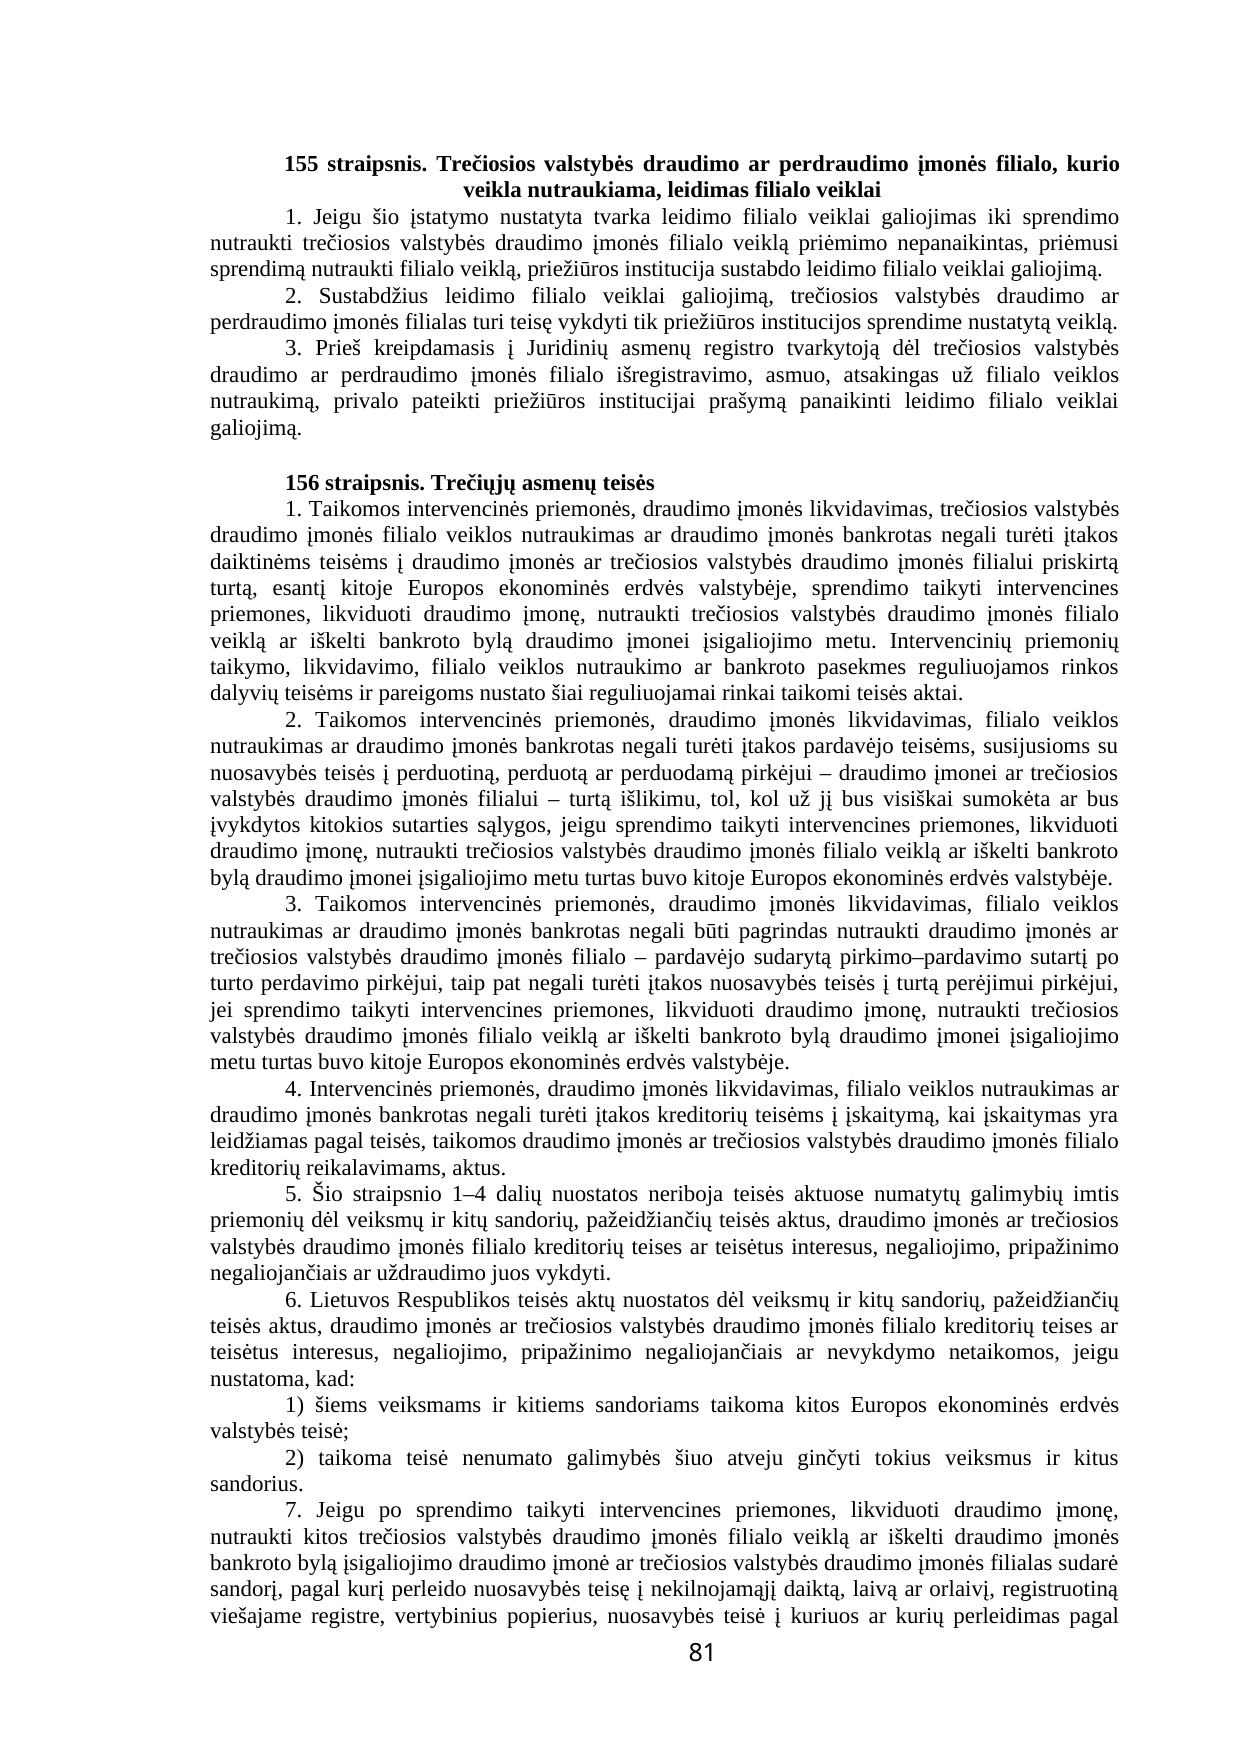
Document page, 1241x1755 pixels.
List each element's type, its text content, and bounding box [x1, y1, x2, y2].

text 1. Taikomos intervencinės priemonės, draudimo įmonės likvidavimas, trečiosios valstybės draudimo įmonės filialo veiklos nutraukimas ar draudimo įmonės bankrotas negali turėti įtakos daiktinėms teisėms į draudimo įmonės ar trečiosios valstybės draudimo įmonės filialui priskirtą turtą, esantį kitoje Europos ekonominės erdvės valstybėje, sprendimo taikyti intervencines priemones, likviduoti draudimo įmonę, nutraukti trečiosios valstybės draudimo įmonės filialo veiklą ar iškelti bankroto bylą draudimo įmonei įsigaliojimo metu. Intervencinių priemonių taikymo, likvidavimo, filialo veiklos nutraukimo ar bankroto pasekmes reguliuojamos rinkos dalyvių teisėms ir pareigoms nustato šiai reguliuojamai rinkai taikomi teisės aktai. [210, 495, 1120, 706]
text 2. Taikomos intervencinės priemonės, draudimo įmonės likvidavimas, filialo veiklos nutraukimas ar draudimo įmonės bankrotas negali turėti įtakos pardavėjo teisėms, susijusioms su nuosavybės teisės į perduotiną, perduotą ar perduodamą pirkėjui – draudimo įmonei ar trečiosios valstybės draudimo įmonės filialui – turtą išlikimu, tol, kol už jį bus visiškai sumokėta ar bus įvykdytos kitokios sutarties sąlygos, jeigu sprendimo taikyti intervencines priemones, likviduoti draudimo įmonę, nutraukti trečiosios valstybės draudimo įmonės filialo veiklą ar iškelti bankroto bylą draudimo įmonei įsigaliojimo metu turtas buvo kitoje Europos ekonominės erdvės valstybėje. [210, 706, 1120, 890]
text 156 straipsnis. Trečiųjų asmenų teisės [210, 469, 1120, 495]
text 5. Šio straipsnio 1–4 dalių nuostatos neriboja teisės aktuose numatytų galimybių imtis priemonių dėl veiksmų ir kitų sandorių, pažeidžiančių teisės aktus, draudimo įmonės ar trečiosios valstybės draudimo įmonės filialo kreditorių teises ar teisėtus interesus, negaliojimo, pripažinimo negaliojančiais ar uždraudimo juos vykdyti. [210, 1180, 1120, 1286]
text 1. Jeigu šio įstatymo nustatyta tvarka leidimo filialo veiklai galiojimas iki sprendimo nutraukti trečiosios valstybės draudimo įmonės filialo veiklą priėmimo nepanaikintas, priėmusi sprendimą nutraukti filialo veiklą, priežiūros institucija sustabdo leidimo filialo veiklai galiojimą. [210, 203, 1120, 282]
text 2. Sustabdžius leidimo filialo veiklai galiojimą, trečiosios valstybės draudimo ar perdraudimo įmonės filialas turi teisę vykdyti tik priežiūros institucijos sprendime nustatytą veiklą. [210, 282, 1120, 334]
text 7. Jeigu po sprendimo taikyti intervencines priemones, likviduoti draudimo įmonę, nutraukti kitos trečiosios valstybės draudimo įmonės filialo veiklą ar iškelti draudimo įmonės bankroto bylą įsigaliojimo draudimo įmonė ar trečiosios valstybės draudimo įmonės filialas sudarė sandorį, pagal kurį perleido nuosavybės teisę į nekilnojamąjį daiktą, laivą ar orlaivį, registruotiną viešajame registre, vertybinius popierius, nuosavybės teisė į kuriuos ar kurių perleidimas pagal [210, 1496, 1120, 1628]
text 1) šiems veiksmams ir kitiems sandoriams taikoma kitos Europos ekonominės erdvės valstybės teisė; [210, 1391, 1120, 1444]
text 4. Intervencinės priemonės, draudimo įmonės likvidavimas, filialo veiklos nutraukimas ar draudimo įmonės bankrotas negali turėti įtakos kreditorių teisėms į įskaitymą, kai įskaitymas yra leidžiamas pagal teisės, taikomos draudimo įmonės ar trečiosios valstybės draudimo įmonės filialo kreditorių reikalavimams, aktus. [210, 1075, 1120, 1180]
text 3. Taikomos intervencinės priemonės, draudimo įmonės likvidavimas, filialo veiklos nutraukimas ar draudimo įmonės bankrotas negali būti pagrindas nutraukti draudimo įmonės ar trečiosios valstybės draudimo įmonės filialo – pardavėjo sudarytą pirkimo–pardavimo sutartį po turto perdavimo pirkėjui, taip pat negali turėti įtakos nuosavybės teisės į turtą perėjimui pirkėjui, jei sprendimo taikyti intervencines priemones, likviduoti draudimo įmonę, nutraukti trečiosios valstybės draudimo įmonės filialo veiklą ar iškelti bankroto bylą draudimo įmonei įsigaliojimo metu turtas buvo kitoje Europos ekonominės erdvės valstybėje. [210, 890, 1120, 1075]
text 2) taikoma teisė nenumato galimybės šiuo atveju ginčyti tokius veiksmus ir kitus sandorius. [210, 1444, 1120, 1496]
text 155 straipsnis. Trečiosios valstybės draudimo ar perdraudimo įmonės filialo, kurio veikla nutraukiama, leidimas filialo veiklai [284, 150, 1120, 203]
text 3. Prieš kreipdamasis į Juridinių asmenų registro tvarkytoją dėl trečiosios valstybės draudimo ar perdraudimo įmonės filialo išregistravimo, asmuo, atsakingas už filialo veiklos nutraukimą, privalo pateikti priežiūros institucijai prašymą panaikinti leidimo filialo veiklai galiojimą. [210, 334, 1120, 440]
text 6. Lietuvos Respublikos teisės aktų nuostatos dėl veiksmų ir kitų sandorių, pažeidžiančių teisės aktus, draudimo įmonės ar trečiosios valstybės draudimo įmonės filialo kreditorių teises ar teisėtus interesus, negaliojimo, pripažinimo negaliojančiais ar nevykdymo netaikomos, jeigu nustatoma, kad: [210, 1286, 1120, 1391]
